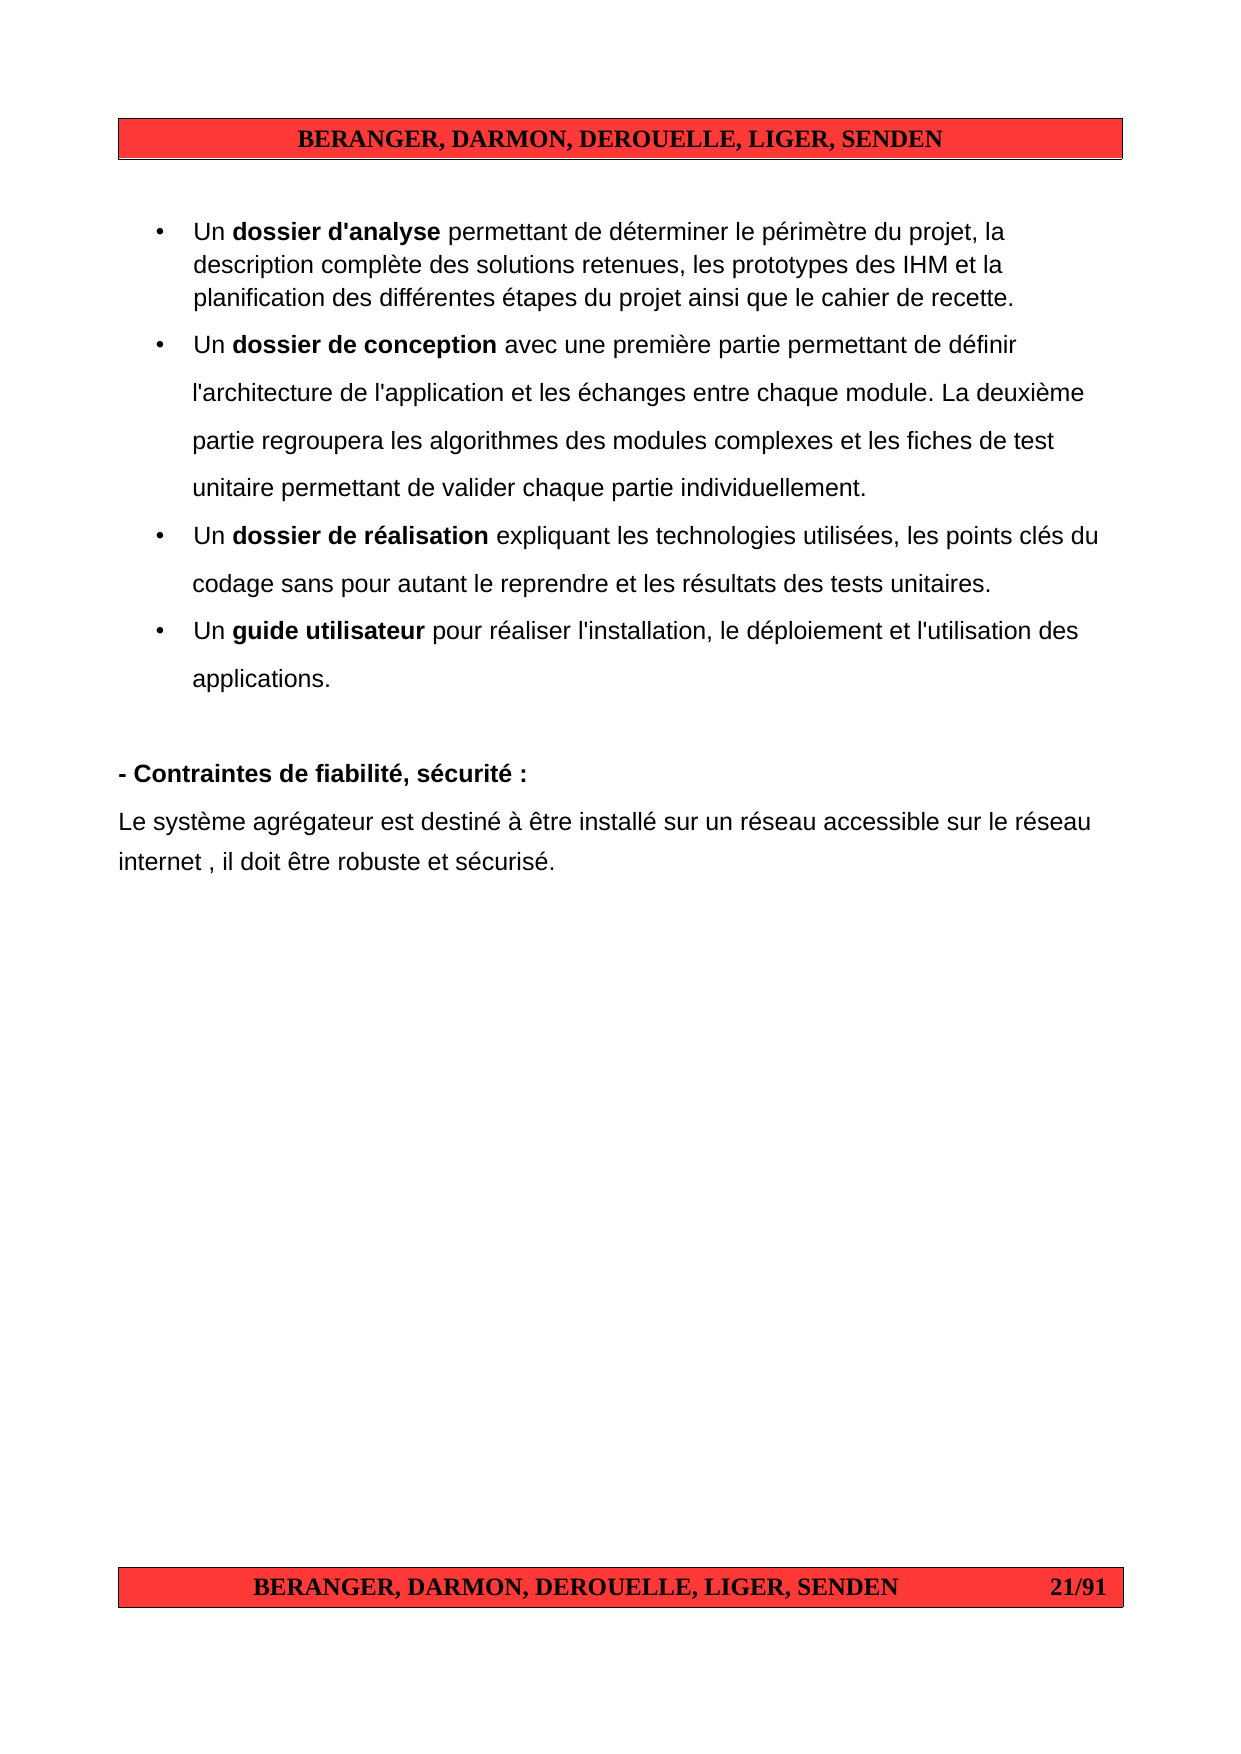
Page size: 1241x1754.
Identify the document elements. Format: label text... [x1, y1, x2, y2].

list Un dossier de réalisation expliquant les technologies utilisées, les points clés du [156, 521, 1122, 550]
text partie regroupera les algorithmes des modules complexes et les fiches de test [118, 426, 1122, 454]
text applications. [118, 664, 1122, 693]
text l'architecture de l'application et les échanges entre chaque module. La deuxième [118, 378, 1122, 407]
list Un guide utilisateur pour réaliser l'installation, le déploiement et l'utilisation des [156, 616, 1122, 645]
list Un dossier de conception avec une première partie permettant de définir [156, 331, 1122, 359]
text Le système agrégateur est destiné à être installé sur un réseau accessible sur le réseau internet , il doit être robuste et sécurisé. [118, 807, 1122, 875]
text - Contraintes de fiabilité, sécurité : [118, 759, 1122, 788]
text codage sans pour autant le reprendre et les résultats des tests unitaires. [118, 569, 1122, 597]
text unitaire permettant de valider chaque partie individuellement. [118, 473, 1122, 502]
list Un dossier d'analyse permettant de déterminer le périmètre du projet, la description complète des solutions retenues, les prototypes des IHM et la planification des différentes étapes du projet ainsi que le cahier de recette. [156, 217, 1122, 312]
